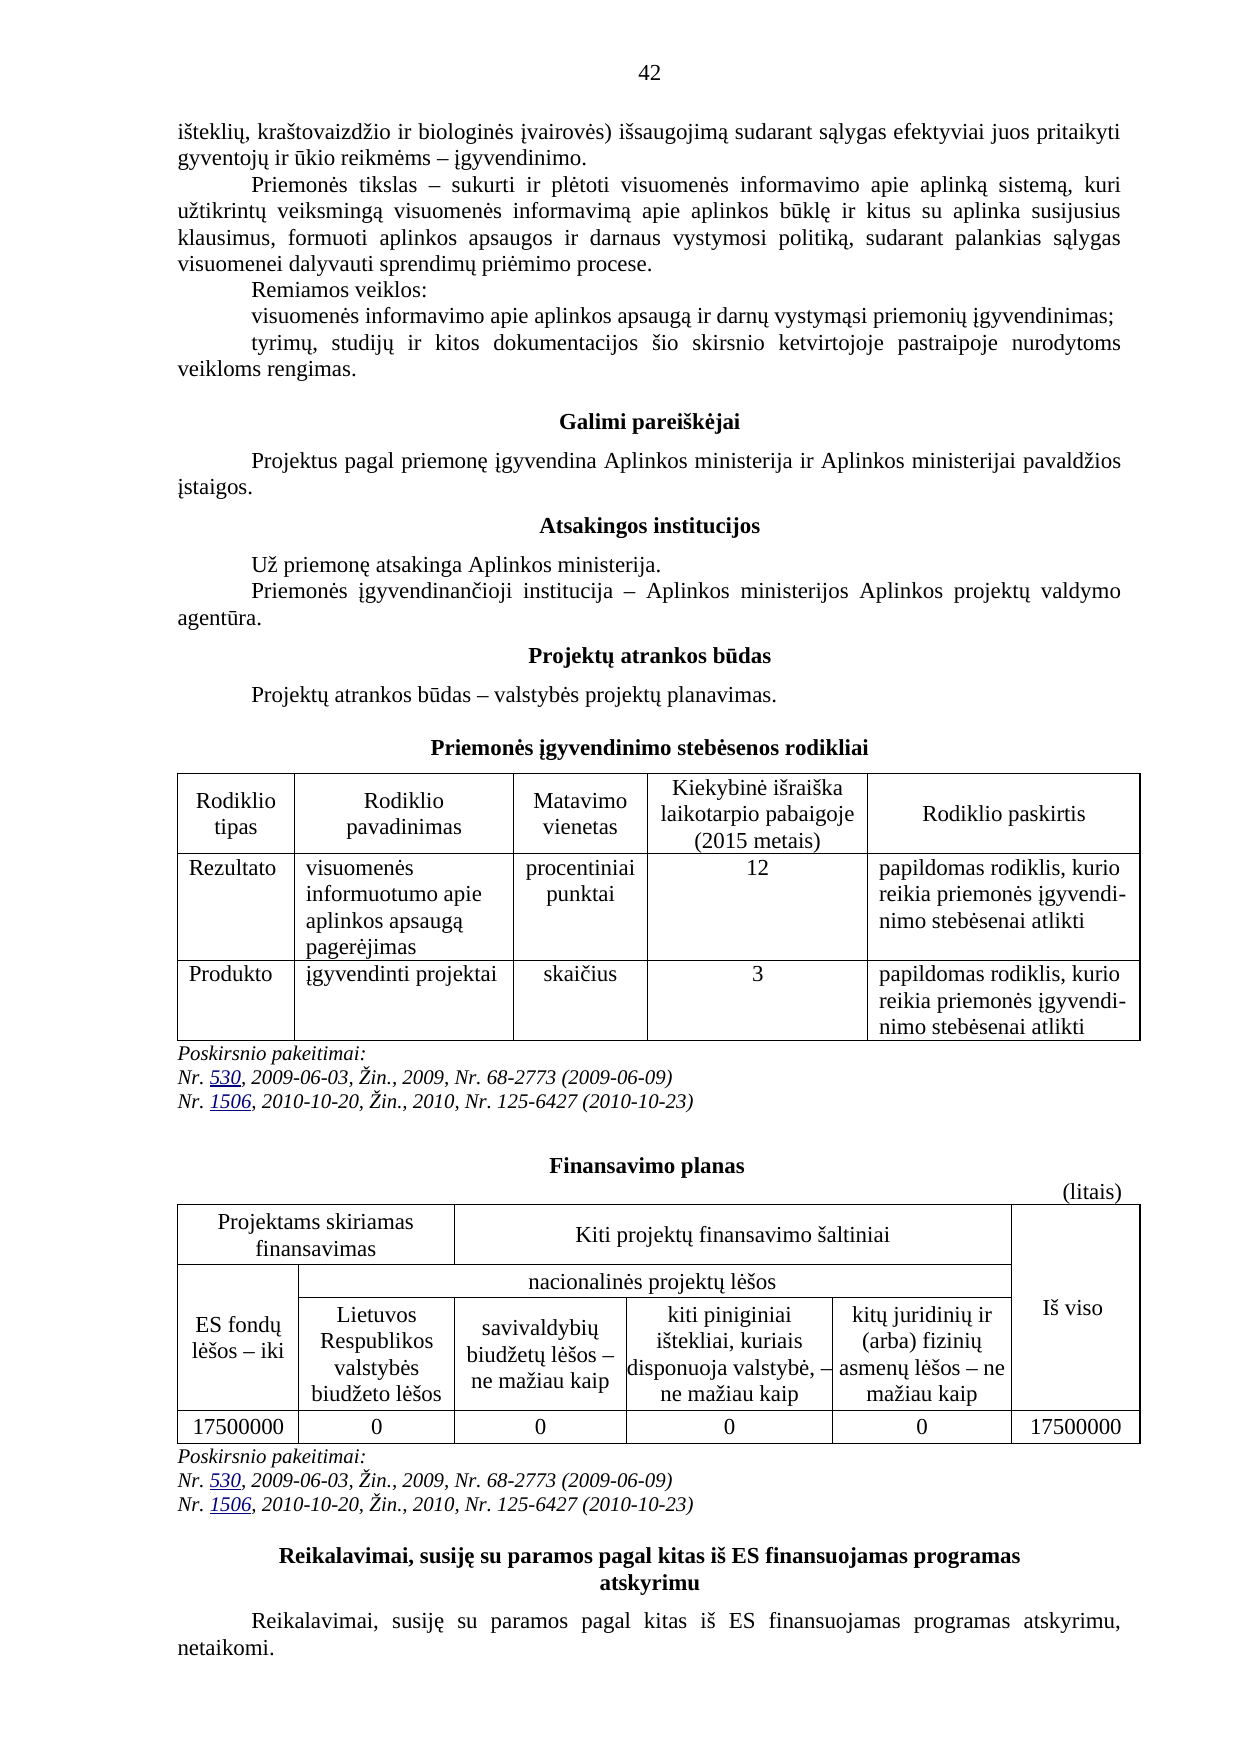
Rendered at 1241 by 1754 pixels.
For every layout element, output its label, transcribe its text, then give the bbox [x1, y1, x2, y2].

table_cell ES fondų lėšos – iki [178, 1265, 298, 1409]
table_header Projektams skiriamas finansavimas [178, 1205, 454, 1264]
text Atsakingos institucijos [177, 512, 1122, 538]
text Nr. 530, 2009-06-03, Žin., 2009, Nr. 68-2773 (2009-06-09) [177, 1065, 1122, 1089]
table_cell nacionalinės projektų lėšos [299, 1265, 1011, 1297]
table_cell kitų juridinių ir (arba) fizinių asmenų lėšos – ne mažiau kaip [833, 1298, 1011, 1409]
text Nr. 1506, 2010-10-20, Žin., 2010, Nr. 125-6427 (2010-10-23) [177, 1492, 1122, 1516]
table_header Rodiklio pavadinimas [295, 774, 513, 853]
text Reikalavimai, susiję su paramos pagal kitas iš ES finansuojamas programas atskyrimu [177, 1542, 1122, 1595]
table_header Rodiklio tipas [178, 774, 294, 853]
text Remiamos veiklos: [177, 276, 1122, 303]
table_header Iš viso [1012, 1205, 1139, 1409]
text Priemonės tikslas – sukurti ir plėtoti visuomenės informavimo apie aplinką sistemą, kuri užtikrintų veiksmingą visuomenės informavimą apie aplinkos būklę ir kitus su aplinka susijusius klausimus, formuoti aplinkos apsaugos ir darnaus vystymosi politiką, sudarant palankias sąlygas visuomenei dalyvauti sprendimų priėmimo procese. [177, 171, 1122, 276]
text Galimi pareiškėjai [177, 408, 1122, 434]
table_cell 0 [833, 1411, 1011, 1443]
table_cell savivaldybių biudžetų lėšos – ne mažiau kaip [455, 1298, 626, 1409]
table_cell įgyvendinti projektai [295, 961, 513, 1039]
text Už priemonę atsakinga Aplinkos ministerija. [177, 551, 1122, 577]
text tyrimų, studijų ir kitos dokumentacijos šio skirsnio ketvirtojoje pastraipoje nurodytoms veikloms rengimas. [177, 329, 1122, 382]
table_header Kiekybinė išraiška laikotarpio pabaigoje (2015 metais) [648, 774, 867, 853]
text Priemonės įgyvendinančioji institucija – Aplinkos ministerijos Aplinkos projektų valdymo agentūra. [177, 577, 1122, 630]
table_cell 12 [648, 854, 867, 959]
text Poskirsnio pakeitimai: [177, 1444, 1122, 1468]
table_cell 3 [648, 961, 867, 1039]
table_cell 0 [455, 1411, 626, 1443]
text visuomenės informavimo apie aplinkos apsaugą ir darnų vystymąsi priemonių įgyvendinimas; [177, 303, 1122, 329]
table_cell Lietuvos Respublikos valstybės biudžeto lėšos [299, 1298, 454, 1409]
text Projektų atrankos būdas [177, 642, 1122, 669]
table_cell 17500000 [178, 1411, 298, 1443]
table_header Rodiklio paskirtis [868, 774, 1139, 853]
table_cell 0 [299, 1411, 454, 1443]
text Projektų atrankos būdas – valstybės projektų planavimas. [177, 681, 1122, 708]
text išteklių, kraštovaizdžio ir biologinės įvairovės) išsaugojimą sudarant sąlygas efektyviai juos pritaikyti gyventojų ir ūkio reikmėms – įgyvendinimo. [177, 118, 1122, 171]
text Nr. 530, 2009-06-03, Žin., 2009, Nr. 68-2773 (2009-06-09) [177, 1468, 1122, 1492]
table_cell visuomenės informuo­tumo apie aplinkos apsaugą pagerėjimas [295, 854, 513, 959]
table_cell Produkto [178, 961, 294, 1039]
table_cell Rezultato [178, 854, 294, 959]
text Priemonės įgyvendinimo stebėsenos rodikliai [177, 734, 1122, 760]
table_cell procentiniai punktai [514, 854, 647, 959]
text Nr. 1506, 2010-10-20, Žin., 2010, Nr. 125-6427 (2010-10-23) [177, 1089, 1122, 1113]
table_cell 17500000 [1012, 1411, 1139, 1443]
table_cell papildomas rodiklis, kurio reikia priemonės įgyvendi­nimo stebėsenai atlikti [868, 961, 1139, 1039]
text Reikalavimai, susiję su paramos pagal kitas iš ES finansuojamas programas atskyrimu, netaikomi. [177, 1607, 1122, 1660]
text Finansavimo planas [177, 1152, 1122, 1178]
text Poskirsnio pakeitimai: [177, 1041, 1122, 1065]
table_header Matavimo vienetas [514, 774, 647, 853]
table_cell 0 [627, 1411, 832, 1443]
table_cell papildomas rodiklis, kurio reikia priemonės įgyvendi­nimo stebėsenai atlikti [868, 854, 1139, 959]
text Projektus pagal priemonę įgyvendina Aplinkos ministerija ir Aplinkos ministerijai pavaldžios įstaigos. [177, 447, 1122, 499]
table_cell skaičius [514, 961, 647, 1039]
table_header Kiti projektų finansavimo šaltiniai [455, 1205, 1011, 1264]
table_cell kiti piniginiai ištekliai, kuriais disponuoja valstybė, – ne mažiau kaip [627, 1298, 832, 1409]
text (litais) [177, 1178, 1122, 1204]
